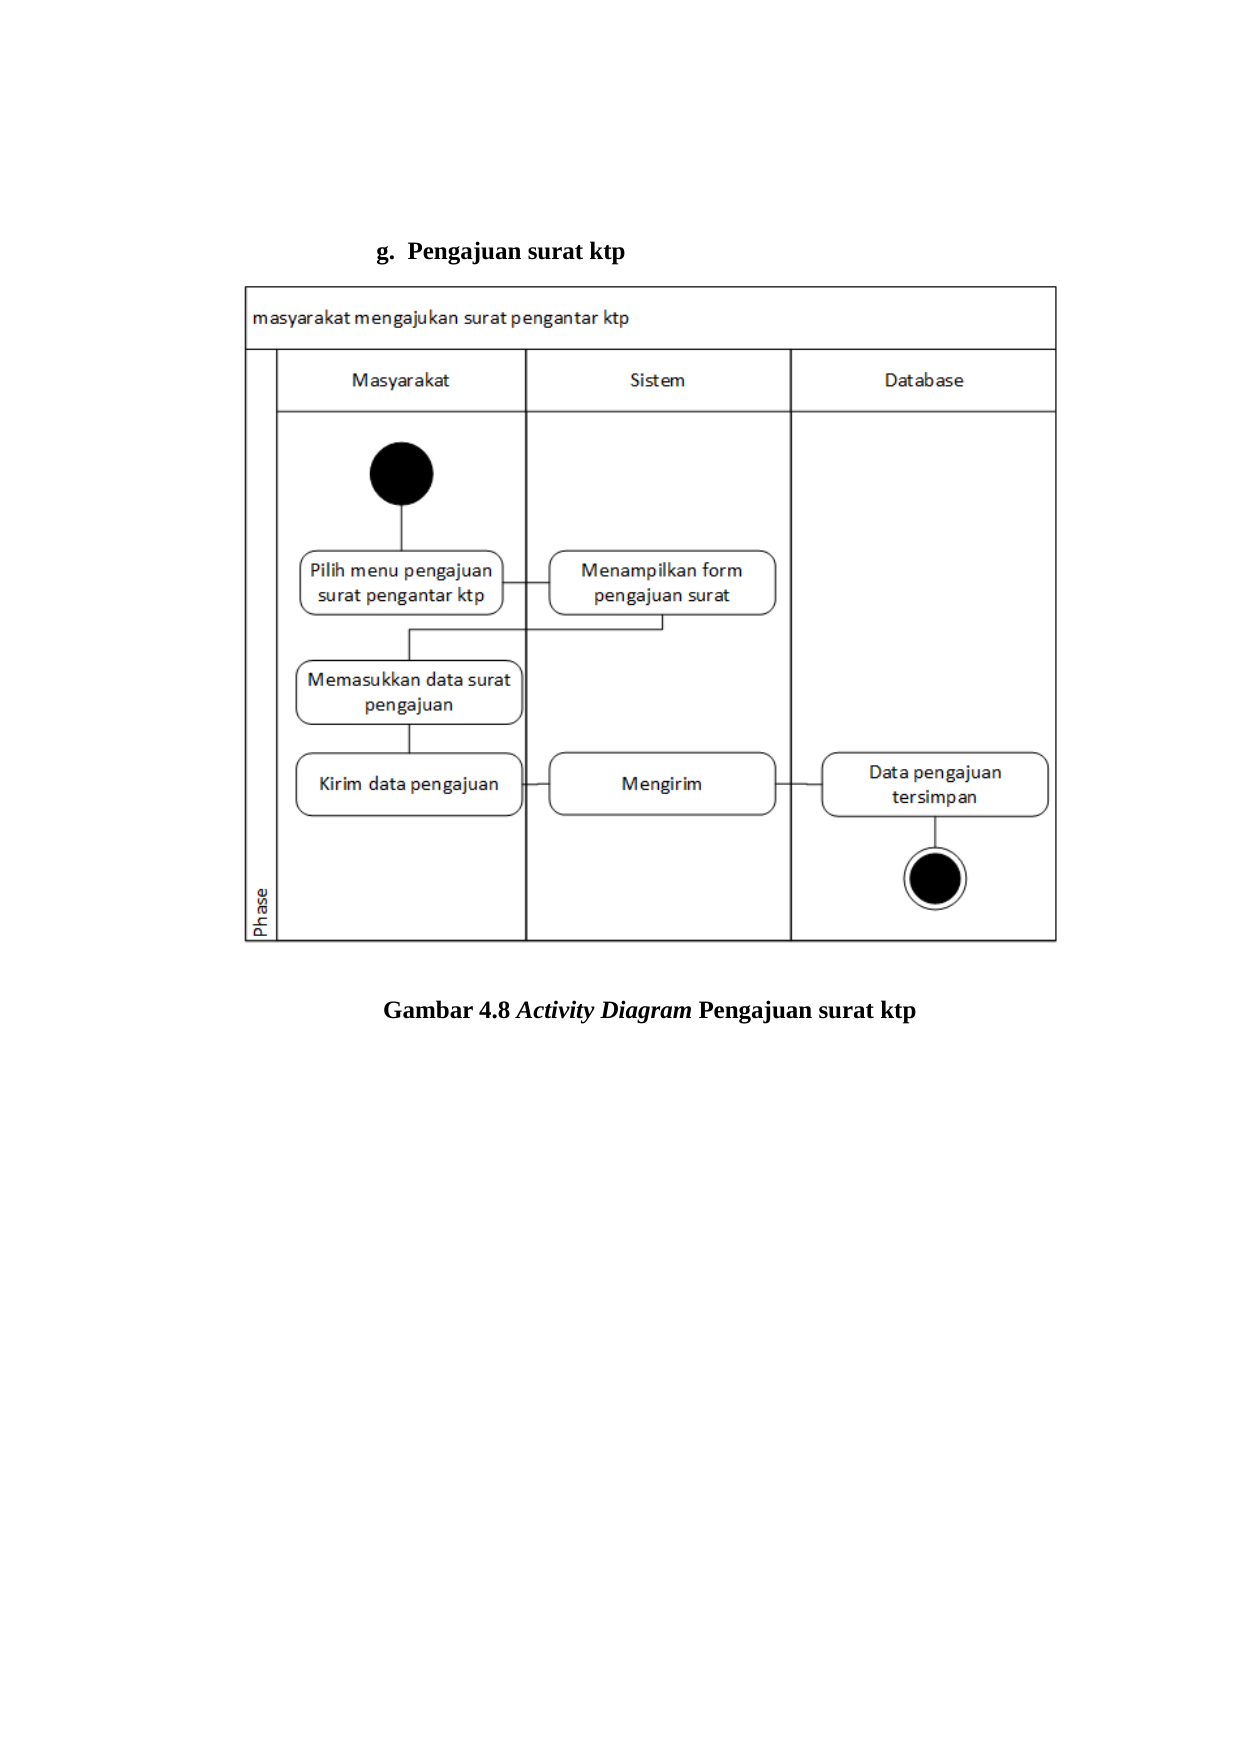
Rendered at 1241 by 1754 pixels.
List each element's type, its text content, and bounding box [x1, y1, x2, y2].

list Pengajuan surat ktp [311, 236, 1063, 265]
table_header [236, 279, 1063, 983]
text Gambar 4.8 Activity Diagram Pengajuan surat ktp [236, 995, 1063, 1024]
picture [242, 285, 1058, 949]
